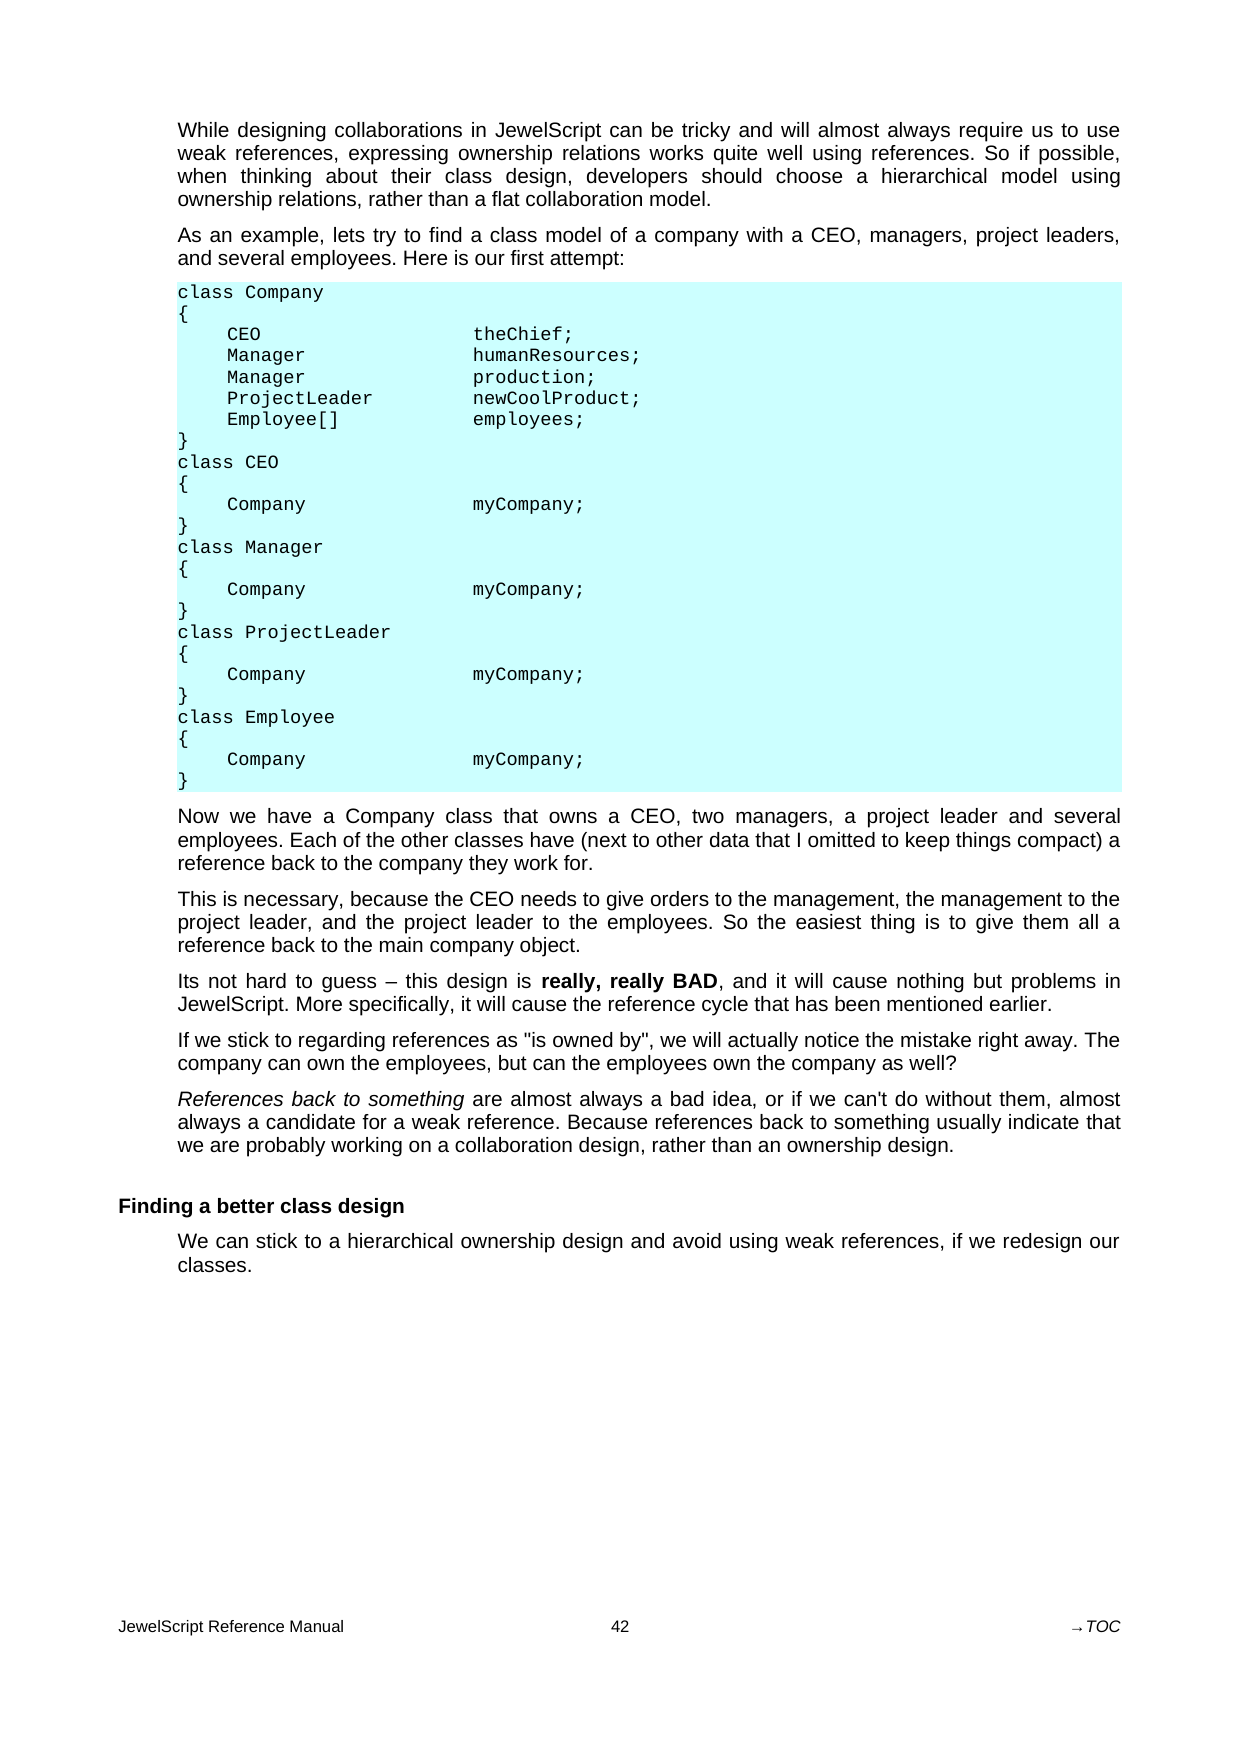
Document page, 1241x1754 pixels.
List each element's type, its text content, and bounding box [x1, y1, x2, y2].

text References back to something are almost always a bad idea, or if we can't do without them, almost always a candidate for a weak reference. Because references back to something usually indicate that we are probably working on a collaboration design, rather than an ownership design. [177, 1087, 1122, 1157]
subtitle Finding a better class design [118, 1194, 1122, 1218]
text While designing collaborations in JewelScript can be tricky and will almost always require us to use weak references, expressing ownership relations works quite well using references. So if possible, when thinking about their class design, developers should choose a hierarchical model using ownership relations, rather than a flat collaboration model. [177, 118, 1122, 211]
text Its not hard to guess – this design is really, really BAD, and it will cause nothing but problems in JewelScript. More specifically, it will cause the reference cycle that has been mentioned earlier. [177, 969, 1122, 1016]
text class Company { CEO theChief; Manager humanResources; Manager production; ProjectLeader newCoolProduct; Employee[] employees; } class CEO { Company myCompany; } class Manager { Company myCompany; } class ProjectLeader { Company myCompany; } class Employee { Company myCompany; } [177, 282, 1122, 792]
text This is necessary, because the CEO needs to give orders to the management, the management to the project leader, and the project leader to the employees. So the easiest thing is to give them all a reference back to the main company object. [177, 887, 1122, 957]
text We can stick to a hierarchical ownership design and avoid using weak references, if we redesign our classes. [177, 1230, 1122, 1277]
text If we stick to regarding references as "is owned by", we will actually notice the mistake right away. The company can own the employees, but can the employees own the company as well? [177, 1028, 1122, 1075]
text As an example, lets try to find a class model of a company with a CEO, managers, project leaders, and several employees. Here is our first attempt: [177, 223, 1122, 270]
text Now we have a Company class that owns a CEO, two managers, a project leader and several employees. Each of the other classes have (next to other data that I omitted to keep things compact) a reference back to the company they work for. [177, 805, 1122, 874]
